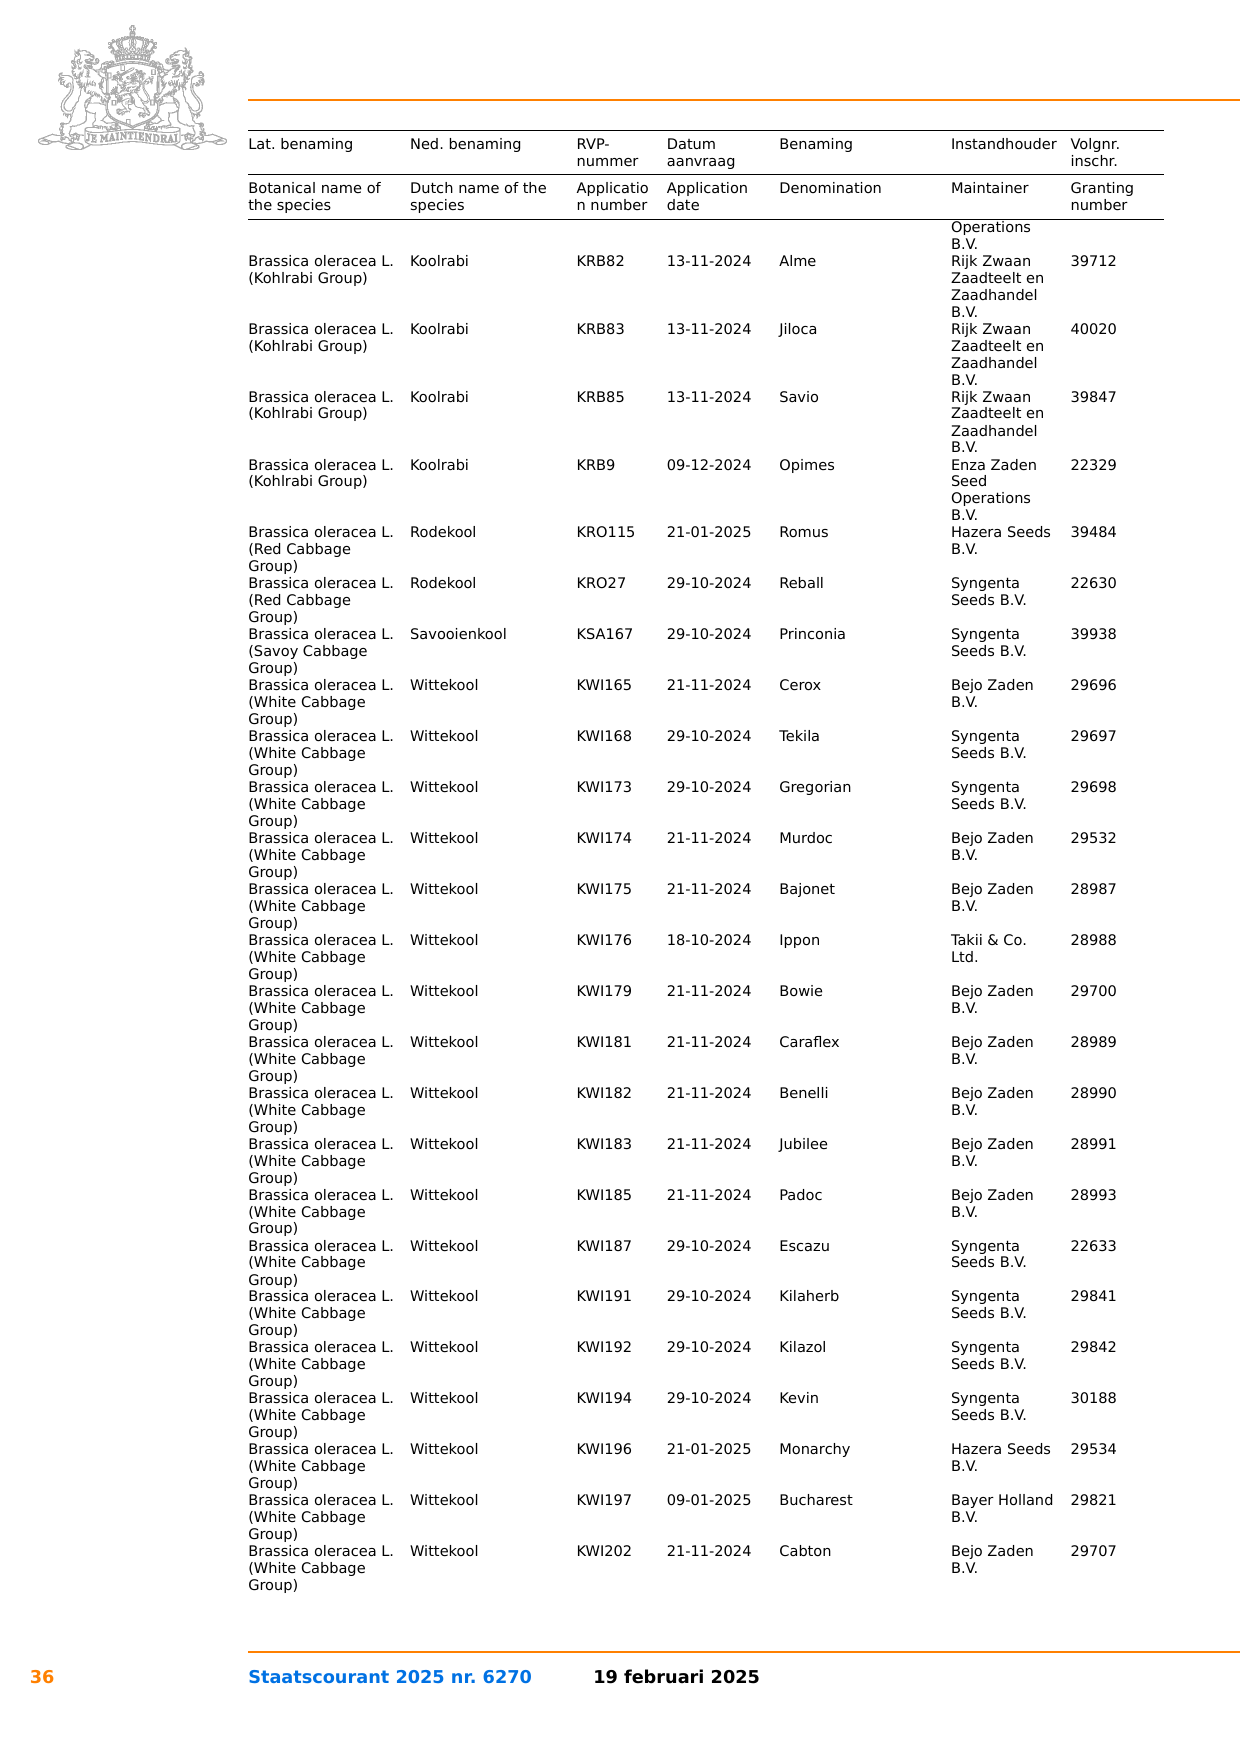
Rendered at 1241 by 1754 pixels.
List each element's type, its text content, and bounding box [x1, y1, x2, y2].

table_cell Wittekool [404, 779, 570, 830]
table_cell Jubilee [773, 1136, 945, 1186]
table_cell 29-10-2024 [661, 1238, 773, 1288]
table_cell Wittekool [404, 1492, 570, 1543]
table_cell KWI197 [570, 1492, 661, 1543]
table_cell 09-12-2024 [661, 456, 773, 524]
table_cell [248, 220, 404, 253]
table_cell Bejo Zaden B.V. [945, 881, 1064, 932]
table_cell Brassica oleracea L. (White Cabbage Group) [248, 1186, 404, 1237]
table_cell Wittekool [404, 1288, 570, 1339]
table_cell 28993 [1065, 1186, 1163, 1237]
table_cell Granting number [1065, 175, 1163, 219]
table_cell 29-10-2024 [661, 779, 773, 830]
table_cell 09-01-2025 [661, 1492, 773, 1543]
table_cell 21-11-2024 [661, 1543, 773, 1594]
table_cell 18-10-2024 [661, 932, 773, 983]
table_cell 39938 [1065, 626, 1163, 677]
table_cell KWI183 [570, 1136, 661, 1186]
table_cell 21-11-2024 [661, 677, 773, 728]
table_cell 29842 [1065, 1339, 1163, 1390]
table_cell Kevin [773, 1390, 945, 1441]
table_cell 13-11-2024 [661, 253, 773, 321]
table_cell KWI179 [570, 983, 661, 1034]
table_cell Wittekool [404, 932, 570, 983]
table_cell Bejo Zaden B.V. [945, 1186, 1064, 1237]
table_cell 29-10-2024 [661, 1339, 773, 1390]
table_cell KWI187 [570, 1238, 661, 1288]
table_cell Padoc [773, 1186, 945, 1237]
table_cell Brassica oleracea L. (White Cabbage Group) [248, 1238, 404, 1288]
table_cell KRO115 [570, 524, 661, 575]
table_cell KWI165 [570, 677, 661, 728]
table_cell Opimes [773, 456, 945, 524]
table_cell 21-11-2024 [661, 983, 773, 1034]
table_cell 28991 [1065, 1136, 1163, 1186]
table_cell 13-11-2024 [661, 389, 773, 456]
table_cell Syngenta Seeds B.V. [945, 575, 1064, 626]
table_cell 22630 [1065, 575, 1163, 626]
table_cell Monarchy [773, 1441, 945, 1492]
table_cell Brassica oleracea L. (White Cabbage Group) [248, 1085, 404, 1136]
table_cell Cabton [773, 1543, 945, 1594]
table_cell Rodekool [404, 575, 570, 626]
table_cell KRO27 [570, 575, 661, 626]
table_cell [570, 220, 661, 253]
table_cell Wittekool [404, 1339, 570, 1390]
table_cell 21-01-2025 [661, 524, 773, 575]
table_cell Maintainer [945, 175, 1064, 219]
table_cell 29-10-2024 [661, 575, 773, 626]
table_header Lat. benaming [248, 131, 404, 174]
table_cell Escazu [773, 1238, 945, 1288]
table_cell Brassica oleracea L. (White Cabbage Group) [248, 1288, 404, 1339]
table_cell [773, 220, 945, 253]
table_cell Wittekool [404, 1085, 570, 1136]
table_cell Kilazol [773, 1339, 945, 1390]
table_cell Brassica oleracea L. (White Cabbage Group) [248, 983, 404, 1034]
table_cell 21-11-2024 [661, 1186, 773, 1237]
table_cell Rijk Zwaan Zaadteelt en Zaadhandel B.V. [945, 253, 1064, 321]
table_cell Brassica oleracea L. (White Cabbage Group) [248, 932, 404, 983]
table_cell Dutch name of the species [404, 175, 570, 219]
table_cell Bucharest [773, 1492, 945, 1543]
table_cell Gregorian [773, 779, 945, 830]
table_cell Ippon [773, 932, 945, 983]
table_cell KRB82 [570, 253, 661, 321]
table_cell Enza Zaden Seed Operations B.V. [945, 456, 1064, 524]
table_cell KWI176 [570, 932, 661, 983]
table_cell Operations B.V. [945, 220, 1064, 253]
table_cell Syngenta Seeds B.V. [945, 1238, 1064, 1288]
table_cell 29-10-2024 [661, 1390, 773, 1441]
table_cell [661, 220, 773, 253]
table_cell KWI192 [570, 1339, 661, 1390]
table_cell 21-11-2024 [661, 1085, 773, 1136]
table_header RVP-nummer [570, 131, 661, 174]
table_cell 29841 [1065, 1288, 1163, 1339]
table_cell KWI173 [570, 779, 661, 830]
table_cell 29-10-2024 [661, 626, 773, 677]
table_cell Application date [661, 175, 773, 219]
table_header Ned. benaming [404, 131, 570, 174]
table_cell Tekila [773, 728, 945, 779]
table_cell Bejo Zaden B.V. [945, 1034, 1064, 1084]
table_cell Syngenta Seeds B.V. [945, 1288, 1064, 1339]
table_cell Rijk Zwaan Zaadteelt en Zaadhandel B.V. [945, 321, 1064, 388]
table_cell Brassica oleracea L. (Kohlrabi Group) [248, 253, 404, 321]
table_cell 28988 [1065, 932, 1163, 983]
table_cell Denomination [773, 175, 945, 219]
table_cell KWI191 [570, 1288, 661, 1339]
table_cell Syngenta Seeds B.V. [945, 626, 1064, 677]
table_cell 39847 [1065, 389, 1163, 456]
table_cell Wittekool [404, 1238, 570, 1288]
table_cell [1065, 220, 1163, 253]
table_cell 22633 [1065, 1238, 1163, 1288]
table_cell Syngenta Seeds B.V. [945, 1390, 1064, 1441]
table_cell Bejo Zaden B.V. [945, 830, 1064, 881]
table_cell Wittekool [404, 983, 570, 1034]
table_cell 21-11-2024 [661, 1034, 773, 1084]
table_cell Syngenta Seeds B.V. [945, 728, 1064, 779]
table_cell Brassica oleracea L. (Red Cabbage Group) [248, 575, 404, 626]
table_cell Hazera Seeds B.V. [945, 1441, 1064, 1492]
table_cell 29-10-2024 [661, 1288, 773, 1339]
table_cell 21-11-2024 [661, 830, 773, 881]
table_cell [404, 220, 570, 253]
table_cell 30188 [1065, 1390, 1163, 1441]
table_cell Wittekool [404, 1390, 570, 1441]
table_cell 29698 [1065, 779, 1163, 830]
picture [38, 25, 227, 150]
table_cell 28987 [1065, 881, 1163, 932]
table_cell KWI175 [570, 881, 661, 932]
table_cell 39712 [1065, 253, 1163, 321]
table_cell KWI181 [570, 1034, 661, 1084]
table_cell Brassica oleracea L. (White Cabbage Group) [248, 1136, 404, 1186]
table_cell KWI168 [570, 728, 661, 779]
table_cell Koolrabi [404, 253, 570, 321]
table_cell Wittekool [404, 1441, 570, 1492]
table_cell Brassica oleracea L. (Red Cabbage Group) [248, 524, 404, 575]
table_cell Rijk Zwaan Zaadteelt en Zaadhandel B.V. [945, 389, 1064, 456]
table_cell Brassica oleracea L. (White Cabbage Group) [248, 1441, 404, 1492]
table_cell KSA167 [570, 626, 661, 677]
table_cell Koolrabi [404, 456, 570, 524]
table_cell 29696 [1065, 677, 1163, 728]
table_cell 39484 [1065, 524, 1163, 575]
table_cell Bejo Zaden B.V. [945, 1543, 1064, 1594]
table_cell Takii & Co. Ltd. [945, 932, 1064, 983]
table_cell Benelli [773, 1085, 945, 1136]
table_cell Wittekool [404, 881, 570, 932]
table_cell Wittekool [404, 1136, 570, 1186]
table_cell Brassica oleracea L. (Kohlrabi Group) [248, 456, 404, 524]
table_header Instandhouder [945, 131, 1064, 174]
table_cell 29697 [1065, 728, 1163, 779]
table_cell Princonia [773, 626, 945, 677]
table_cell Syngenta Seeds B.V. [945, 779, 1064, 830]
table_cell Rodekool [404, 524, 570, 575]
table_cell Application number [570, 175, 661, 219]
table_cell Brassica oleracea L. (White Cabbage Group) [248, 1339, 404, 1390]
table_cell 29707 [1065, 1543, 1163, 1594]
table_cell Brassica oleracea L. (White Cabbage Group) [248, 677, 404, 728]
table_cell Wittekool [404, 1186, 570, 1237]
table_cell Brassica oleracea L. (Kohlrabi Group) [248, 389, 404, 456]
table_cell KWI174 [570, 830, 661, 881]
table_cell Caraflex [773, 1034, 945, 1084]
table_cell Murdoc [773, 830, 945, 881]
table_cell 28989 [1065, 1034, 1163, 1084]
table_cell Wittekool [404, 1543, 570, 1594]
table_cell Bowie [773, 983, 945, 1034]
table_header Datum aanvraag [661, 131, 773, 174]
table_cell Savooienkool [404, 626, 570, 677]
table_cell KWI185 [570, 1186, 661, 1237]
table_cell Wittekool [404, 1034, 570, 1084]
table_cell 21-11-2024 [661, 881, 773, 932]
table_cell Koolrabi [404, 321, 570, 388]
table_cell 29821 [1065, 1492, 1163, 1543]
table_cell Hazera Seeds B.V. [945, 524, 1064, 575]
table_cell KWI194 [570, 1390, 661, 1441]
table_cell Brassica oleracea L. (Savoy Cabbage Group) [248, 626, 404, 677]
table_cell Koolrabi [404, 389, 570, 456]
table_cell Syngenta Seeds B.V. [945, 1339, 1064, 1390]
table_cell 21-01-2025 [661, 1441, 773, 1492]
table_cell Brassica oleracea L. (White Cabbage Group) [248, 728, 404, 779]
table_cell KRB9 [570, 456, 661, 524]
table_header Benaming [773, 131, 945, 174]
table_cell Brassica oleracea L. (White Cabbage Group) [248, 830, 404, 881]
table_cell KWI202 [570, 1543, 661, 1594]
table_cell Reball [773, 575, 945, 626]
table_cell Brassica oleracea L. (White Cabbage Group) [248, 1034, 404, 1084]
table_cell Kilaherb [773, 1288, 945, 1339]
table_cell Cerox [773, 677, 945, 728]
table_cell Bejo Zaden B.V. [945, 1136, 1064, 1186]
table_cell KRB83 [570, 321, 661, 388]
table_cell 29534 [1065, 1441, 1163, 1492]
table_cell 29532 [1065, 830, 1163, 881]
table_cell Brassica oleracea L. (Kohlrabi Group) [248, 321, 404, 388]
table_cell 13-11-2024 [661, 321, 773, 388]
table_cell Jiloca [773, 321, 945, 388]
table_cell 40020 [1065, 321, 1163, 388]
table_cell Bayer Holland B.V. [945, 1492, 1064, 1543]
table_cell Bejo Zaden B.V. [945, 677, 1064, 728]
table_cell 29700 [1065, 983, 1163, 1034]
table_cell 21-11-2024 [661, 1136, 773, 1186]
table_cell Brassica oleracea L. (White Cabbage Group) [248, 779, 404, 830]
table_cell Brassica oleracea L. (White Cabbage Group) [248, 1543, 404, 1594]
table_cell Brassica oleracea L. (White Cabbage Group) [248, 881, 404, 932]
table_cell KWI182 [570, 1085, 661, 1136]
table_cell Savio [773, 389, 945, 456]
table_cell Brassica oleracea L. (White Cabbage Group) [248, 1390, 404, 1441]
table_cell Botanical name of the species [248, 175, 404, 219]
table_cell Bajonet [773, 881, 945, 932]
table_cell Romus [773, 524, 945, 575]
table_header Volgnr. inschr. [1065, 131, 1163, 174]
table_cell Bejo Zaden B.V. [945, 1085, 1064, 1136]
table_cell 29-10-2024 [661, 728, 773, 779]
table_cell Alme [773, 253, 945, 321]
table_cell KWI196 [570, 1441, 661, 1492]
table_cell Bejo Zaden B.V. [945, 983, 1064, 1034]
table_cell KRB85 [570, 389, 661, 456]
table_cell Wittekool [404, 728, 570, 779]
table_cell Wittekool [404, 830, 570, 881]
table_cell 28990 [1065, 1085, 1163, 1136]
table_cell Brassica oleracea L. (White Cabbage Group) [248, 1492, 404, 1543]
table_cell Wittekool [404, 677, 570, 728]
table_cell 22329 [1065, 456, 1163, 524]
